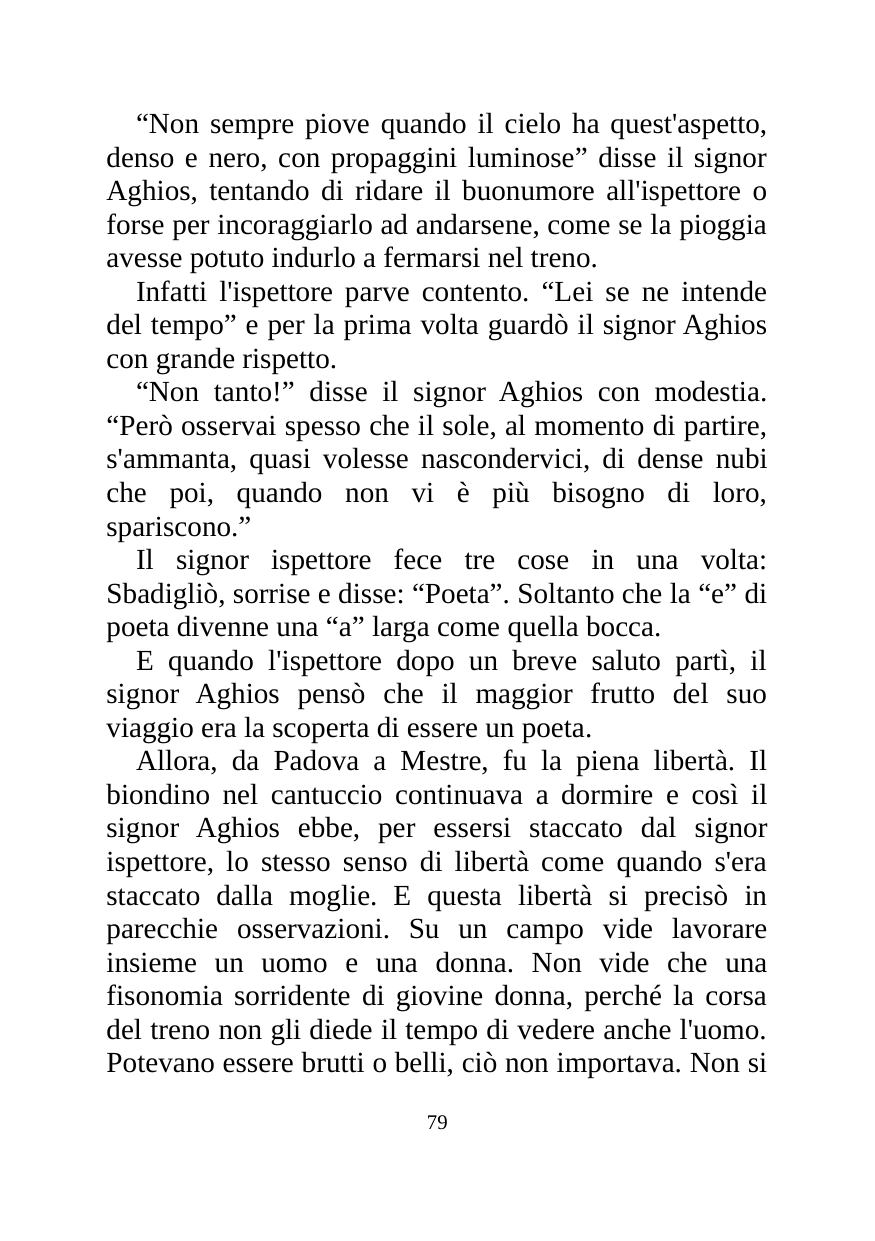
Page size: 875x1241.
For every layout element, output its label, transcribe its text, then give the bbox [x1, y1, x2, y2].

text “Non sempre piove quando il cielo ha quest'aspetto, denso e nero, con propaggini luminose” disse il signor Aghios, tentando di ridare il buonumore all'ispettore o forse per incoraggiarlo ad andarsene, come se la pioggia avesse potuto indurlo a fermarsi nel treno. [106, 106, 768, 274]
text Il signor ispettore fece tre cose in una volta: Sbadigliò, sorrise e disse: “Poeta”. Soltanto che la “e” di poeta divenne una “a” larga come quella bocca. [106, 542, 768, 643]
text “Non tanto!” disse il signor Aghios con modestia. “Però osservai spesso che il sole, al momento di partire, s'ammanta, quasi volesse nascondervici, di dense nubi che poi, quando non vi è più bisogno di loro, spariscono.” [106, 374, 768, 542]
text Infatti l'ispettore parve contento. “Lei se ne intende del tempo” e per la prima volta guardò il signor Aghios con grande rispetto. [106, 274, 768, 374]
text Allora, da Padova a Mestre, fu la piena libertà. Il biondino nel cantuccio continuava a dormire e così il signor Aghios ebbe, per essersi staccato dal signor ispettore, lo stesso senso di libertà come quando s'era staccato dalla moglie. E questa libertà si precisò in parecchie osservazioni. Su un campo vide lavorare insieme un uomo e una donna. Non vide che una fisonomia sorridente di giovine donna, perché la corsa del treno non gli diede il tempo di vedere anche l'uomo. Potevano essere brutti o belli, ciò non importava. Non si [106, 743, 768, 1079]
text E quando l'ispettore dopo un breve saluto partì, il signor Aghios pensò che il maggior frutto del suo viaggio era la scoperta di essere un poeta. [106, 643, 768, 743]
